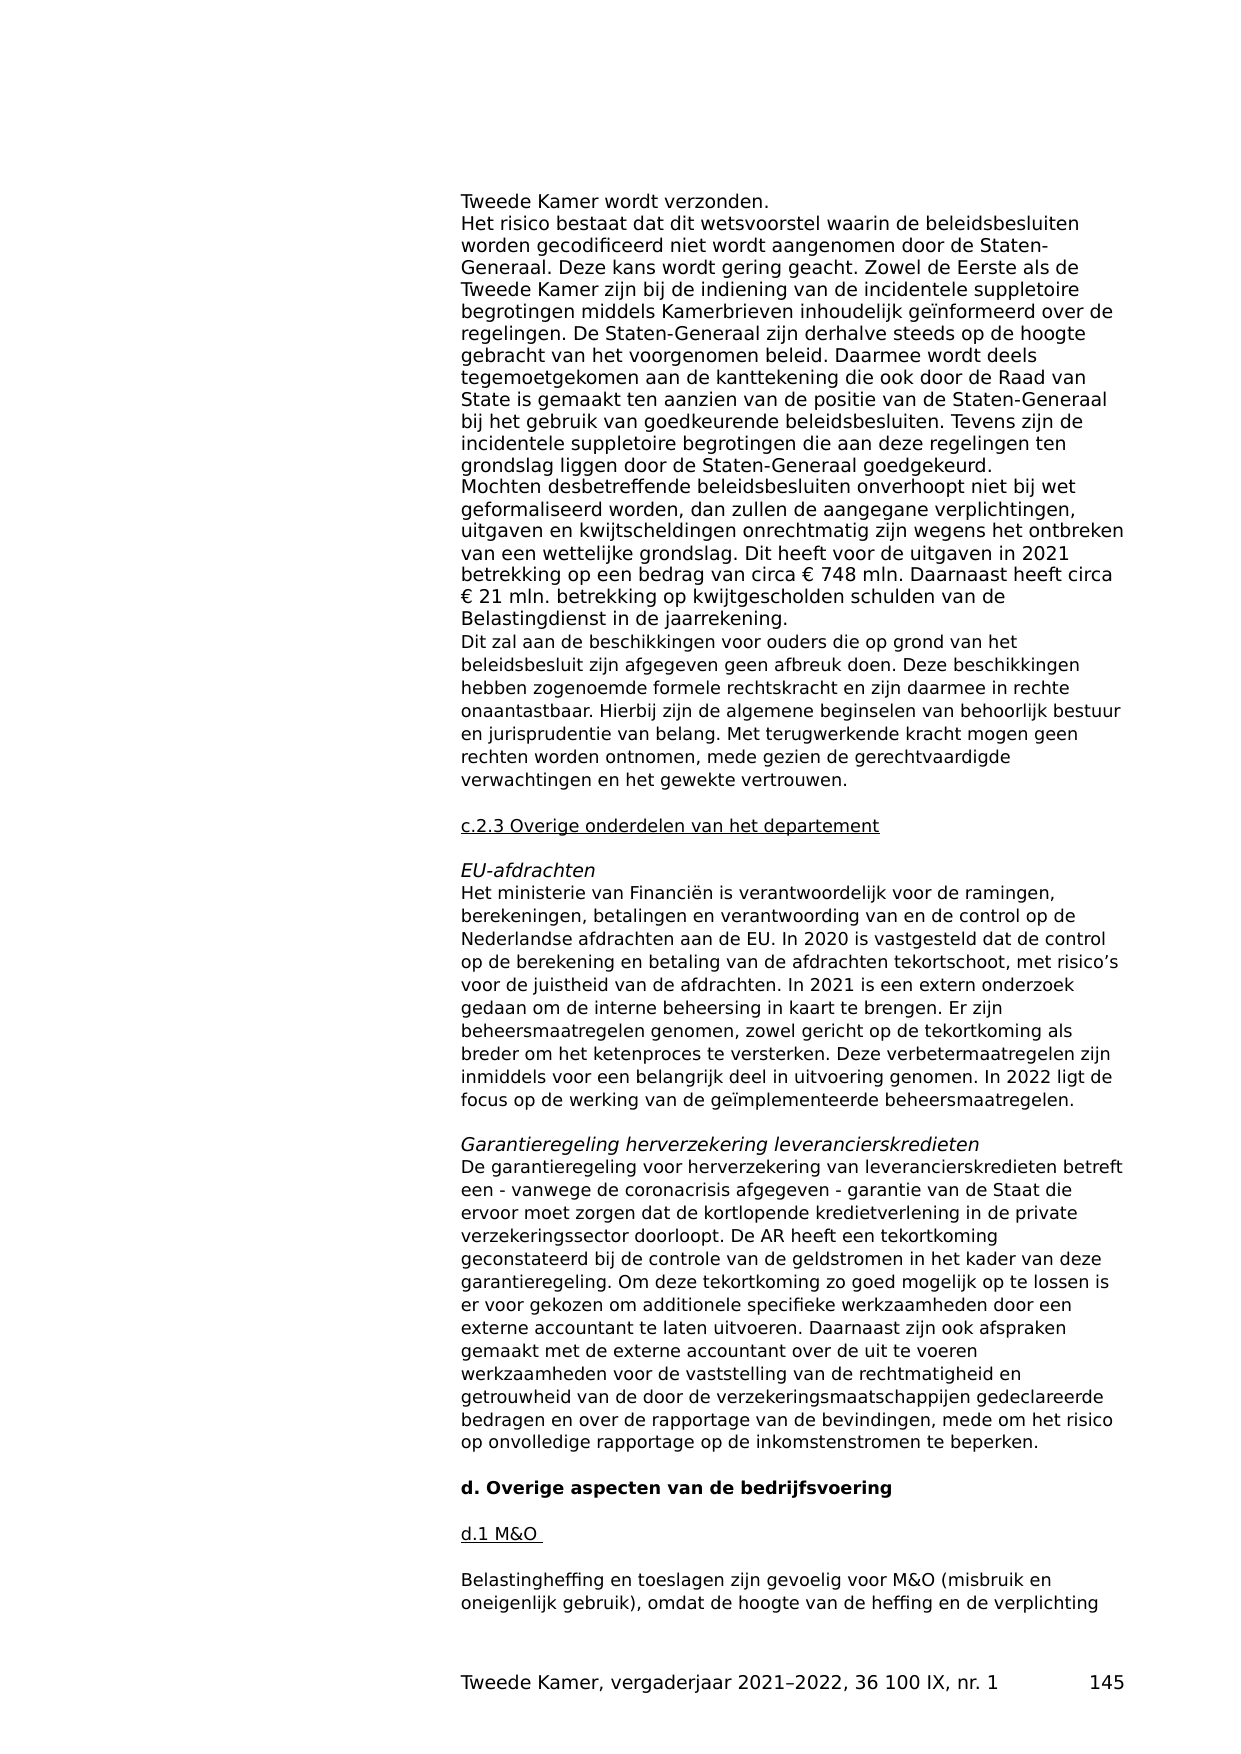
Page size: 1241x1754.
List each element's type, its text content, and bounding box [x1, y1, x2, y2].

text d. Overige aspecten van de bedrijfsvoering [461, 1476, 1125, 1499]
text c.2.3 Overige onderdelen van het departement [461, 814, 1125, 837]
text Tweede Kamer wordt verzonden. [461, 191, 1125, 213]
text Garantieregeling herverzekering leverancierskredieten [461, 1133, 1125, 1156]
text Het ministerie van Financiën is verantwoordelijk voor de ramingen, berekeningen, betalingen en verantwoording van en de control op de Nederlandse afdrachten aan de EU. In 2020 is vastgesteld dat de control op de berekening en betaling van de afdrachten tekortschoot, met risico’s voor de juistheid van de afdrachten. In 2021 is een extern onderzoek gedaan om de interne beheersing in kaart te brengen. Er zijn beheersmaatregelen genomen, zowel gericht op de tekortkoming als breder om het ketenproces te versterken. Deze verbetermaatregelen zijn inmiddels voor een belangrijk deel in uitvoering genomen. In 2022 ligt de focus op de werking van de geïmplementeerde beheersmaatregelen. [461, 881, 1125, 1111]
text EU-afdrachten [461, 859, 1125, 881]
text d.1 M&O [461, 1522, 1125, 1545]
text Dit zal aan de beschikkingen voor ouders die op grond van het beleidsbesluit zijn afgegeven geen afbreuk doen. Deze beschikkingen hebben zogenoemde formele rechtskracht en zijn daarmee in rechte onaantastbaar. Hierbij zijn de algemene beginselen van behoorlijk bestuur en jurisprudentie van belang. Met terugwerkende kracht mogen geen rechten worden ontnomen, mede gezien de gerechtvaardigde verwachtingen en het gewekte vertrouwen. [461, 630, 1125, 791]
text Belastingheffing en toeslagen zijn gevoelig voor M&O (misbruik en oneigenlijk gebruik), omdat de hoogte van de heffing en de verplichting [461, 1568, 1125, 1614]
text Het risico bestaat dat dit wetsvoorstel waarin de beleidsbesluiten worden gecodificeerd niet wordt aangenomen door de Staten-Generaal. Deze kans wordt gering geacht. Zowel de Eerste als de Tweede Kamer zijn bij de indiening van de incidentele suppletoire begrotingen middels Kamerbrieven inhoudelijk geïnformeerd over de regelingen. De Staten-Generaal zijn derhalve steeds op de hoogte gebracht van het voorgenomen beleid. Daarmee wordt deels tegemoetgekomen aan de kanttekening die ook door de Raad van State is gemaakt ten aanzien van de positie van de Staten-Generaal bij het gebruik van goedkeurende beleidsbesluiten. Tevens zijn de incidentele suppletoire begrotingen die aan deze regelingen ten grondslag liggen door de Staten-Generaal goedgekeurd. [461, 213, 1125, 476]
text De garantieregeling voor herverzekering van leverancierskredieten betreft een - vanwege de coronacrisis afgegeven - garantie van de Staat die ervoor moet zorgen dat de kortlopende kredietverlening in de private verzekeringssector doorloopt. De AR heeft een tekortkoming geconstateerd bij de controle van de geldstromen in het kader van deze garantieregeling. Om deze tekortkoming zo goed mogelijk op te lossen is er voor gekozen om additionele specifieke werkzaamheden door een externe accountant te laten uitvoeren. Daarnaast zijn ook afspraken gemaakt met de externe accountant over de uit te voeren werkzaamheden voor de vaststelling van de rechtmatigheid en getrouwheid van de door de verzekeringsmaatschappijen gedeclareerde bedragen en over de rapportage van de bevindingen, mede om het risico op onvolledige rapportage op de inkomstenstromen te beperken. [461, 1156, 1125, 1453]
text Mochten desbetreffende beleidsbesluiten onverhoopt niet bij wet geformaliseerd worden, dan zullen de aangegane verplichtingen, uitgaven en kwijtscheldingen onrechtmatig zijn wegens het ontbreken van een wettelijke grondslag. Dit heeft voor de uitgaven in 2021 betrekking op een bedrag van circa € 748 mln. Daarnaast heeft circa € 21 mln. betrekking op kwijtgescholden schulden van de Belastingdienst in de jaarrekening. [461, 476, 1125, 630]
